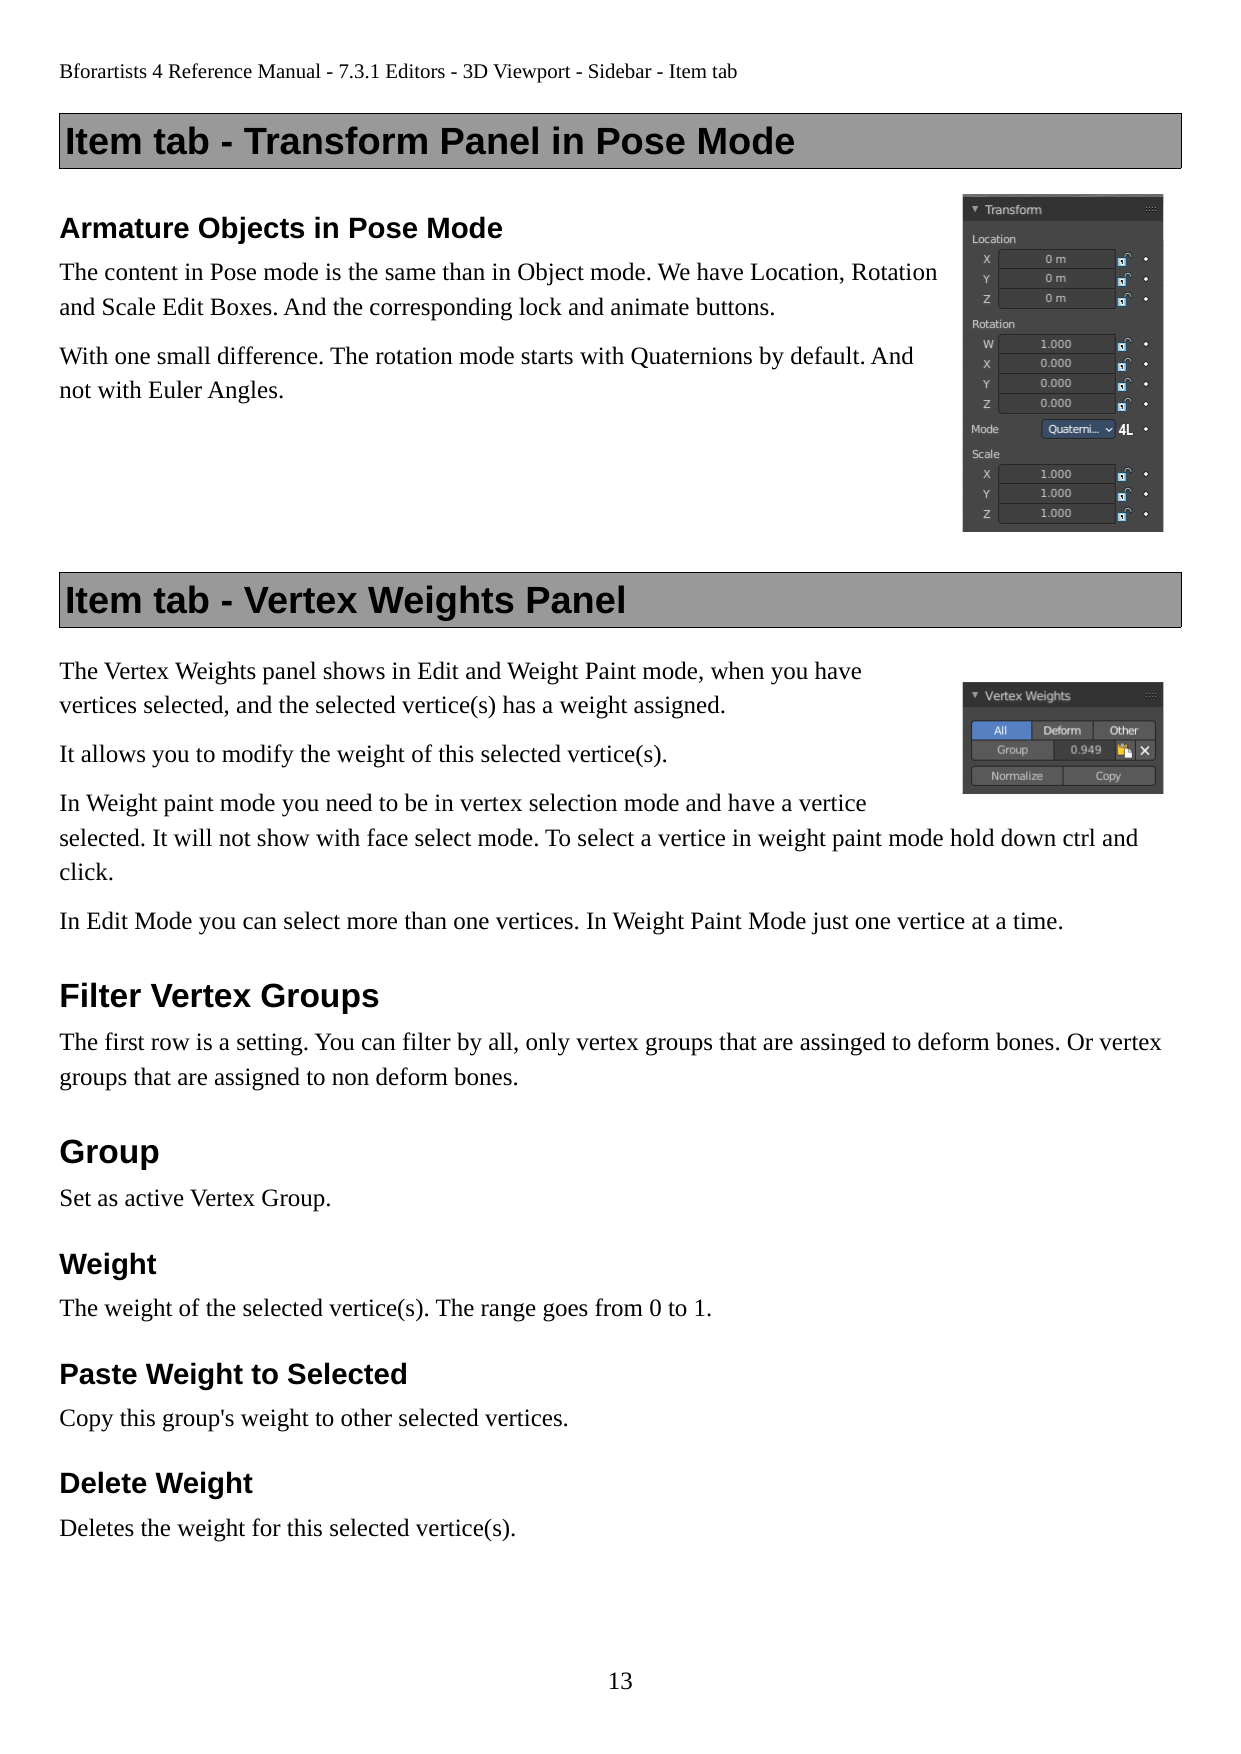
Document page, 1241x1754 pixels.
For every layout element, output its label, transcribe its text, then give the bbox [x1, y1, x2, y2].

text In Weight paint mode you need to be in vertex selection mode and have a vertice selected. It will not show with face select mode. To select a vertice in weight paint mode hold down ctrl and click. [59, 788, 1181, 886]
text In Edit Mode you can select more than one vertices. In Weight Paint Mode just one vertice at a time. [59, 906, 1181, 935]
text The Vertex Weights panel shows in Edit and Weight Paint mode, when you have vertices selected, and the selected vertice(s) has a weight assigned. [59, 656, 1181, 719]
table_header Item tab - Vertex Weights Panel [60, 573, 1181, 627]
subtitle Armature Objects in Pose Mode [59, 211, 962, 245]
table_header Item tab - Transform Panel in Pose Mode [60, 114, 1181, 168]
text With one small difference. The rotation mode starts with Quaternions by default. And not with Euler Angles. [59, 341, 962, 404]
picture [962, 194, 1164, 532]
picture [962, 682, 1164, 794]
subtitle Filter Vertex Groups [59, 976, 1181, 1015]
text Set as active Vertex Group. [59, 1183, 1181, 1212]
subtitle Delete Weight [59, 1466, 1181, 1500]
text Copy this group's weight to other selected vertices. [59, 1403, 1181, 1432]
subtitle Paste Weight to Selected [59, 1357, 1181, 1390]
text The first row is a setting. You can filter by all, only vertex groups that are assinged to deform bones. Or vertex groups that are assigned to non deform bones. [59, 1027, 1181, 1091]
text The weight of the selected vertice(s). The range goes from 0 to 1. [59, 1293, 1181, 1322]
text The content in Pose mode is the same than in Object mode. We have Location, Rotation and Scale Edit Boxes. And the corresponding lock and animate buttons. [59, 257, 962, 321]
text It allows you to modify the weight of this selected vertice(s). [59, 739, 962, 768]
subtitle Group [59, 1132, 1181, 1171]
text Deletes the weight for this selected vertice(s). [59, 1513, 1181, 1541]
subtitle Weight [59, 1247, 1181, 1280]
